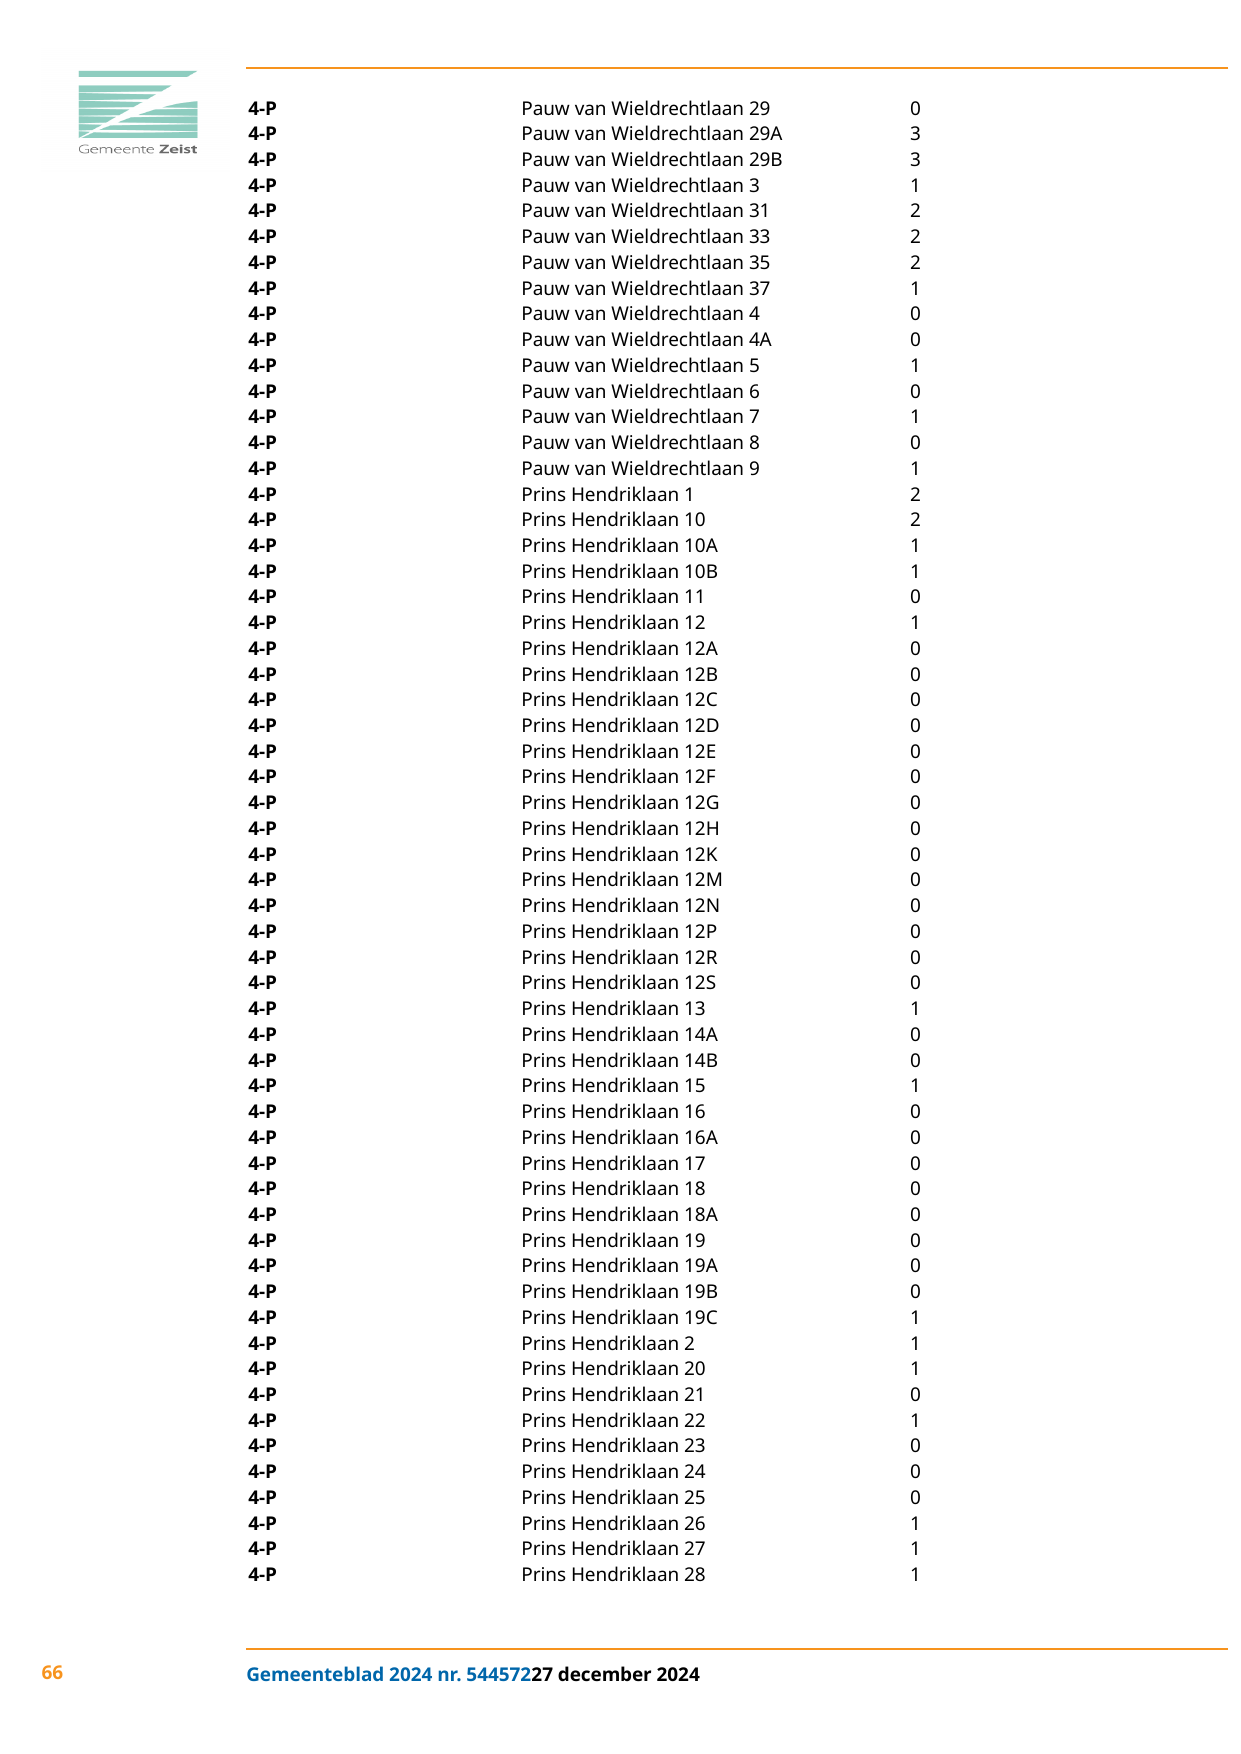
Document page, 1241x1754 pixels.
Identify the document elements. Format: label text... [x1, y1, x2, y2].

table_cell 4-P [248, 1330, 521, 1356]
table_cell 4-P [248, 301, 521, 326]
table_cell 4-P [248, 1536, 521, 1561]
table_cell 0 [910, 1150, 1152, 1175]
table_cell Prins Hendriklaan 10 [521, 506, 910, 532]
table_cell 3 [910, 146, 1152, 172]
table_cell 4-P [248, 944, 521, 969]
table_cell 4-P [248, 172, 521, 198]
table_cell 4-P [248, 1407, 521, 1433]
table_cell 1 [910, 532, 1152, 558]
table_cell 4-P [248, 609, 521, 635]
table_cell Prins Hendriklaan 18 [521, 1175, 910, 1201]
table_cell 4-P [248, 404, 521, 429]
table_cell Pauw van Wieldrechtlaan 6 [521, 378, 910, 403]
table_cell 4-P [248, 893, 521, 918]
table_cell 0 [910, 893, 1152, 918]
table_cell 2 [910, 481, 1152, 506]
table_cell 0 [910, 867, 1152, 892]
table_cell 4-P [248, 121, 521, 146]
table_cell Prins Hendriklaan 12E [521, 738, 910, 764]
picture [41, 47, 231, 172]
table_cell Prins Hendriklaan 10A [521, 532, 910, 558]
table_cell 4-P [248, 506, 521, 532]
table_cell 4-P [248, 1304, 521, 1330]
table_cell 4-P [248, 1175, 521, 1201]
table_cell 0 [910, 429, 1152, 455]
table_cell 4-P [248, 378, 521, 403]
table_cell Pauw van Wieldrechtlaan 7 [521, 404, 910, 429]
table_cell Pauw van Wieldrechtlaan 33 [521, 224, 910, 249]
table_cell 4-P [248, 1278, 521, 1304]
table_cell 0 [910, 1124, 1152, 1150]
table_cell 2 [910, 249, 1152, 275]
table_cell 4-P [248, 532, 521, 558]
table_cell 4-P [248, 1459, 521, 1484]
table_cell 4-P [248, 95, 521, 121]
table_cell Prins Hendriklaan 12C [521, 687, 910, 712]
table_cell 4-P [248, 635, 521, 661]
table_cell Prins Hendriklaan 28 [521, 1561, 910, 1587]
table_cell 1 [910, 404, 1152, 429]
table_cell 1 [910, 1561, 1152, 1587]
table_cell Prins Hendriklaan 14B [521, 1047, 910, 1072]
table_cell 4-P [248, 1227, 521, 1253]
table_cell 0 [910, 1459, 1152, 1484]
table_cell 4-P [248, 661, 521, 687]
table_cell Pauw van Wieldrechtlaan 37 [521, 275, 910, 301]
table_cell Pauw van Wieldrechtlaan 4 [521, 301, 910, 326]
table_cell 4-P [248, 326, 521, 352]
table_cell 1 [910, 455, 1152, 481]
table_cell 4-P [248, 764, 521, 789]
table_cell 1 [910, 172, 1152, 198]
table_cell Prins Hendriklaan 16 [521, 1098, 910, 1124]
table_cell 0 [910, 1227, 1152, 1253]
table_cell Prins Hendriklaan 11 [521, 584, 910, 609]
table_cell Prins Hendriklaan 2 [521, 1330, 910, 1356]
table_cell 0 [910, 1253, 1152, 1278]
table_cell 1 [910, 352, 1152, 378]
table_cell 2 [910, 224, 1152, 249]
table_cell Prins Hendriklaan 12M [521, 867, 910, 892]
table_cell 4-P [248, 970, 521, 995]
table_cell 4-P [248, 584, 521, 609]
table_cell 4-P [248, 1124, 521, 1150]
table_cell Prins Hendriklaan 1 [521, 481, 910, 506]
table_cell 4-P [248, 558, 521, 584]
table_cell Prins Hendriklaan 18A [521, 1201, 910, 1227]
table_cell 3 [910, 121, 1152, 146]
table_cell 0 [910, 1381, 1152, 1407]
table_cell Pauw van Wieldrechtlaan 9 [521, 455, 910, 481]
table_cell 0 [910, 1278, 1152, 1304]
table_cell Prins Hendriklaan 12K [521, 841, 910, 867]
table_cell 4-P [248, 1561, 521, 1587]
table_cell Pauw van Wieldrechtlaan 31 [521, 198, 910, 223]
table_cell Prins Hendriklaan 27 [521, 1536, 910, 1561]
table_cell 4-P [248, 1484, 521, 1510]
table_cell Prins Hendriklaan 24 [521, 1459, 910, 1484]
table_cell 0 [910, 661, 1152, 687]
table_cell Prins Hendriklaan 10B [521, 558, 910, 584]
table_cell Prins Hendriklaan 15 [521, 1073, 910, 1098]
table_cell Prins Hendriklaan 19B [521, 1278, 910, 1304]
table_cell 0 [910, 738, 1152, 764]
table_cell 1 [910, 1356, 1152, 1381]
table_cell 1 [910, 1304, 1152, 1330]
table_cell 4-P [248, 1201, 521, 1227]
table_cell 0 [910, 1047, 1152, 1072]
table_cell 2 [910, 506, 1152, 532]
table_cell 4-P [248, 1021, 521, 1047]
table_cell 0 [910, 1175, 1152, 1201]
table_cell 1 [910, 1407, 1152, 1433]
table_cell Prins Hendriklaan 13 [521, 995, 910, 1021]
table_cell 0 [910, 95, 1152, 121]
table_cell Pauw van Wieldrechtlaan 35 [521, 249, 910, 275]
table_cell 2 [910, 198, 1152, 223]
table_cell 0 [910, 764, 1152, 789]
table_cell Prins Hendriklaan 14A [521, 1021, 910, 1047]
table_cell 1 [910, 1510, 1152, 1536]
table_cell 4-P [248, 867, 521, 892]
table_cell Prins Hendriklaan 12G [521, 790, 910, 815]
table_cell Prins Hendriklaan 26 [521, 1510, 910, 1536]
table_cell Pauw van Wieldrechtlaan 29B [521, 146, 910, 172]
table_cell Prins Hendriklaan 12R [521, 944, 910, 969]
table_cell 0 [910, 326, 1152, 352]
table_cell 4-P [248, 790, 521, 815]
table_cell 1 [910, 995, 1152, 1021]
table_cell Pauw van Wieldrechtlaan 29 [521, 95, 910, 121]
table_cell 4-P [248, 481, 521, 506]
table_cell 4-P [248, 198, 521, 223]
table_cell 4-P [248, 1098, 521, 1124]
table_cell 0 [910, 1021, 1152, 1047]
table_cell Prins Hendriklaan 12N [521, 893, 910, 918]
table_cell Prins Hendriklaan 12P [521, 918, 910, 944]
table_cell 0 [910, 918, 1152, 944]
table_cell 4-P [248, 1150, 521, 1175]
table_cell 4-P [248, 1510, 521, 1536]
table_cell 4-P [248, 146, 521, 172]
table_cell 0 [910, 970, 1152, 995]
table_cell Prins Hendriklaan 25 [521, 1484, 910, 1510]
table_cell Prins Hendriklaan 19C [521, 1304, 910, 1330]
table_cell Prins Hendriklaan 12H [521, 815, 910, 841]
table_cell 4-P [248, 738, 521, 764]
table_cell 0 [910, 687, 1152, 712]
table_cell 4-P [248, 1047, 521, 1072]
table_cell 1 [910, 609, 1152, 635]
table_cell 0 [910, 712, 1152, 738]
table_cell Pauw van Wieldrechtlaan 29A [521, 121, 910, 146]
table_cell Prins Hendriklaan 22 [521, 1407, 910, 1433]
table_cell Prins Hendriklaan 12 [521, 609, 910, 635]
table_cell 0 [910, 635, 1152, 661]
table_cell 4-P [248, 687, 521, 712]
table_cell 0 [910, 944, 1152, 969]
table_cell Prins Hendriklaan 12S [521, 970, 910, 995]
table_cell 1 [910, 275, 1152, 301]
table_cell 4-P [248, 1381, 521, 1407]
table_cell 4-P [248, 275, 521, 301]
table_cell 1 [910, 1073, 1152, 1098]
table_cell 4-P [248, 1253, 521, 1278]
table_cell 1 [910, 1536, 1152, 1561]
table_cell 0 [910, 841, 1152, 867]
table_cell 0 [910, 815, 1152, 841]
table_cell Prins Hendriklaan 12B [521, 661, 910, 687]
table_cell Pauw van Wieldrechtlaan 8 [521, 429, 910, 455]
table_cell Prins Hendriklaan 12D [521, 712, 910, 738]
table_cell 4-P [248, 224, 521, 249]
table_cell 4-P [248, 995, 521, 1021]
table_cell Pauw van Wieldrechtlaan 5 [521, 352, 910, 378]
table_cell 0 [910, 584, 1152, 609]
table_cell 1 [910, 558, 1152, 584]
table_cell 4-P [248, 841, 521, 867]
table_cell Pauw van Wieldrechtlaan 4A [521, 326, 910, 352]
table_cell 4-P [248, 712, 521, 738]
table_cell 4-P [248, 815, 521, 841]
table_cell 1 [910, 1330, 1152, 1356]
table_cell 0 [910, 1484, 1152, 1510]
table_cell 4-P [248, 352, 521, 378]
table_cell 4-P [248, 1073, 521, 1098]
table_cell Prins Hendriklaan 23 [521, 1433, 910, 1458]
table_cell 0 [910, 1201, 1152, 1227]
table_cell 0 [910, 1098, 1152, 1124]
table_cell Prins Hendriklaan 21 [521, 1381, 910, 1407]
table_cell 0 [910, 790, 1152, 815]
table_cell Prins Hendriklaan 19A [521, 1253, 910, 1278]
table_cell Prins Hendriklaan 16A [521, 1124, 910, 1150]
table_cell Prins Hendriklaan 19 [521, 1227, 910, 1253]
table_cell Pauw van Wieldrechtlaan 3 [521, 172, 910, 198]
table_cell 4-P [248, 455, 521, 481]
table_cell 0 [910, 301, 1152, 326]
table_cell 4-P [248, 918, 521, 944]
table_cell Prins Hendriklaan 20 [521, 1356, 910, 1381]
table_cell 0 [910, 378, 1152, 403]
table_cell Prins Hendriklaan 17 [521, 1150, 910, 1175]
table_cell Prins Hendriklaan 12F [521, 764, 910, 789]
table_cell 4-P [248, 1433, 521, 1458]
table_cell 4-P [248, 1356, 521, 1381]
table_cell 4-P [248, 429, 521, 455]
table_cell 4-P [248, 249, 521, 275]
table_cell Prins Hendriklaan 12A [521, 635, 910, 661]
table_cell 0 [910, 1433, 1152, 1458]
